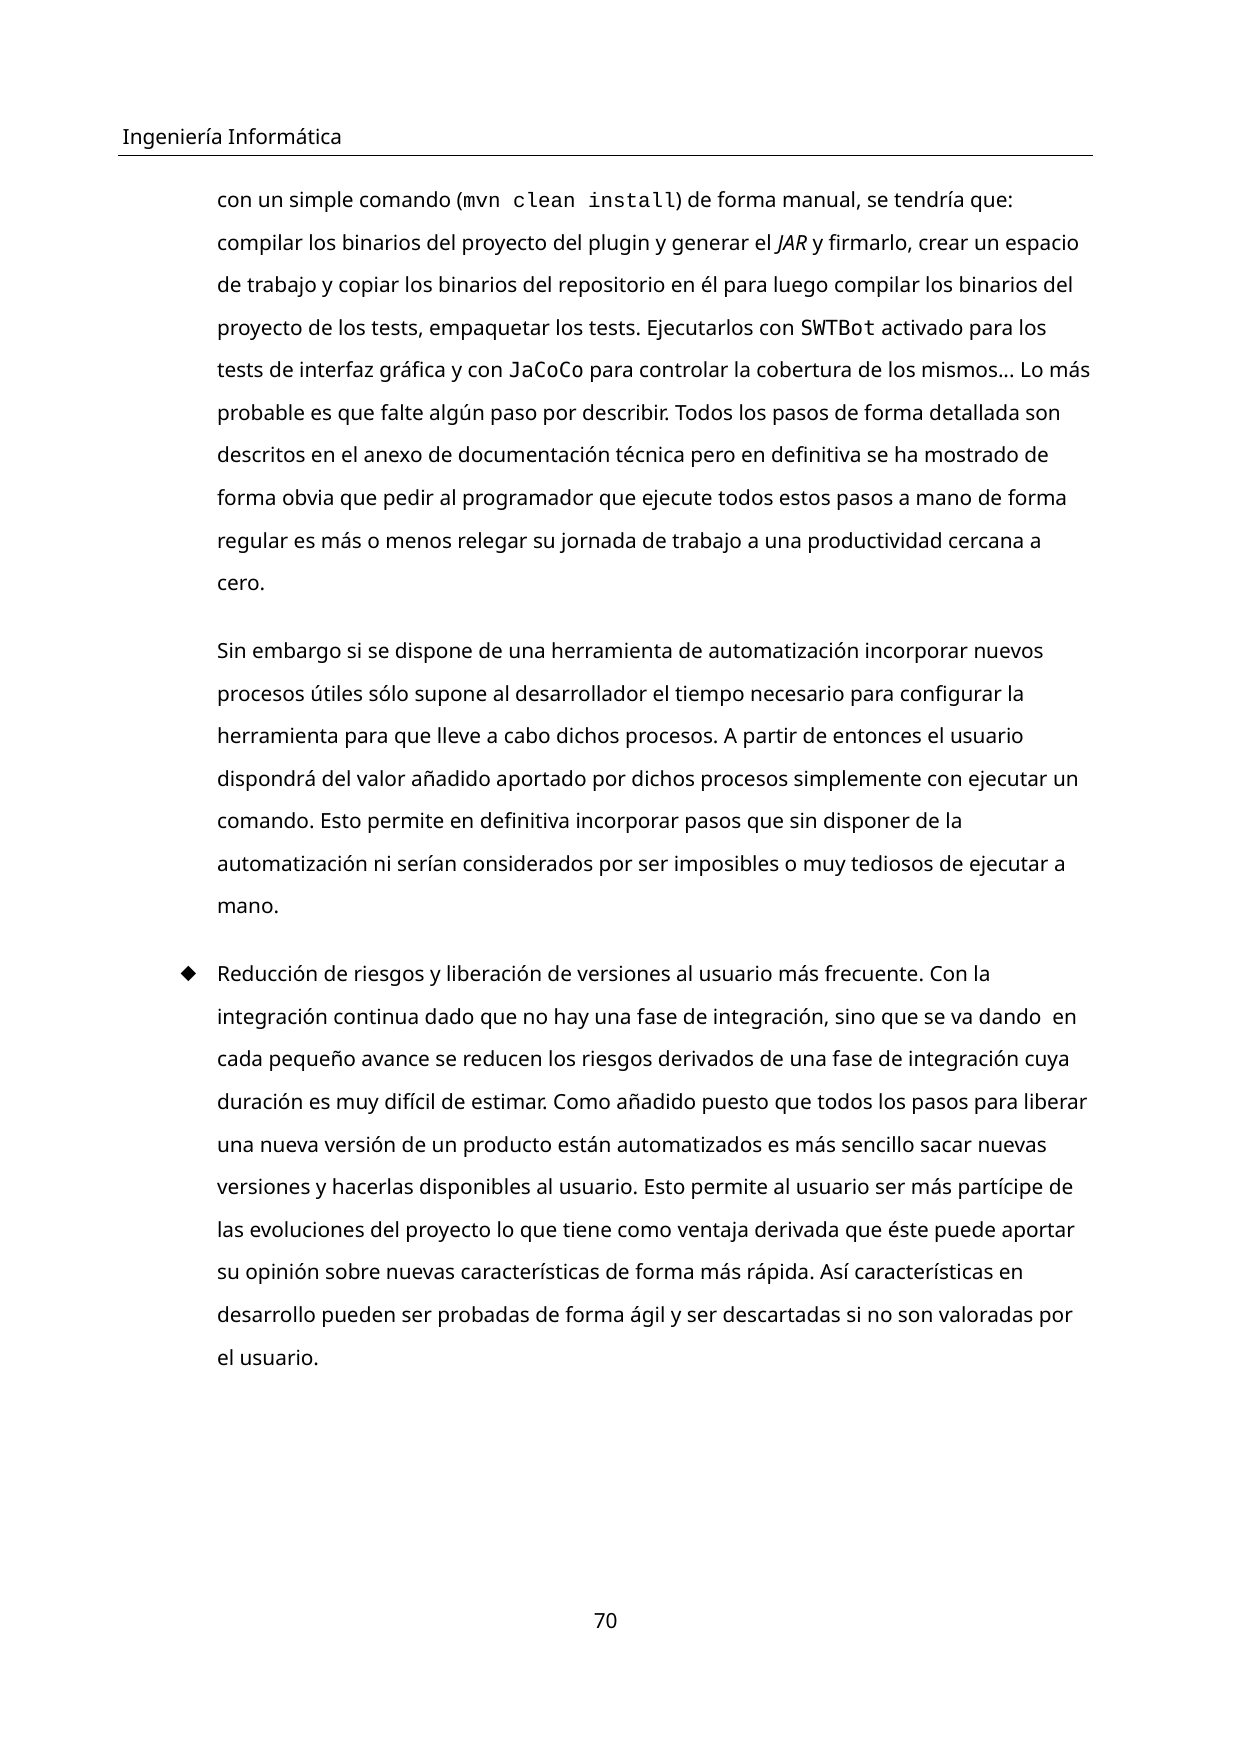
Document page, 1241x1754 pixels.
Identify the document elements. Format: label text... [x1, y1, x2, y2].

list con un simple comando (mvn clean install) de forma manual, se tendría que: compilar los binarios del proyecto del plugin y generar el JAR y firmarlo, crear un espacio de trabajo y copiar los binarios del repositorio en él para luego compilar los binarios del proyecto de los tests, empaquetar los tests. Ejecutarlos con SWTBot activado para los tests de interfaz gráfica y con JaCoCo para controlar la cobertura de los mismos... Lo más probable es que falte algún paso por describir. Todos los pasos de forma detallada son descritos en el anexo de documentación técnica pero en definitiva se ha mostrado de forma obvia que pedir al programador que ejecute todos estos pasos a mano de forma regular es más o menos relegar su jornada de trabajo a una productividad cercana a cero. [179, 185, 1093, 597]
list Sin embargo si se dispone de una herramienta de automatización incorporar nuevos procesos útiles sólo supone al desarrollador el tiempo necesario para configurar la herramienta para que lleve a cabo dichos procesos. A partir de entonces el usuario dispondrá del valor añadido aportado por dichos procesos simplemente con ejecutar un comando. Esto permite en definitiva incorporar pasos que sin disponer de la automatización ni serían considerados por ser imposibles o muy tediosos de ejecutar a mano. [179, 636, 1093, 920]
list Reducción de riesgos y liberación de versiones al usuario más frecuente. Con la integración continua dado que no hay una fase de integración, sino que se va dando en cada pequeño avance se reducen los riesgos derivados de una fase de integración cuya duración es muy difícil de estimar. Como añadido puesto que todos los pasos para liberar una nueva versión de un producto están automatizados es más sencillo sacar nuevas versiones y hacerlas disponibles al usuario. Esto permite al usuario ser más partícipe de las evoluciones del proyecto lo que tiene como ventaja derivada que éste puede aportar su opinión sobre nuevas características de forma más rápida. Así características en desarrollo pueden ser probadas de forma ágil y ser descartadas si no son valoradas por el usuario. [179, 959, 1093, 1371]
